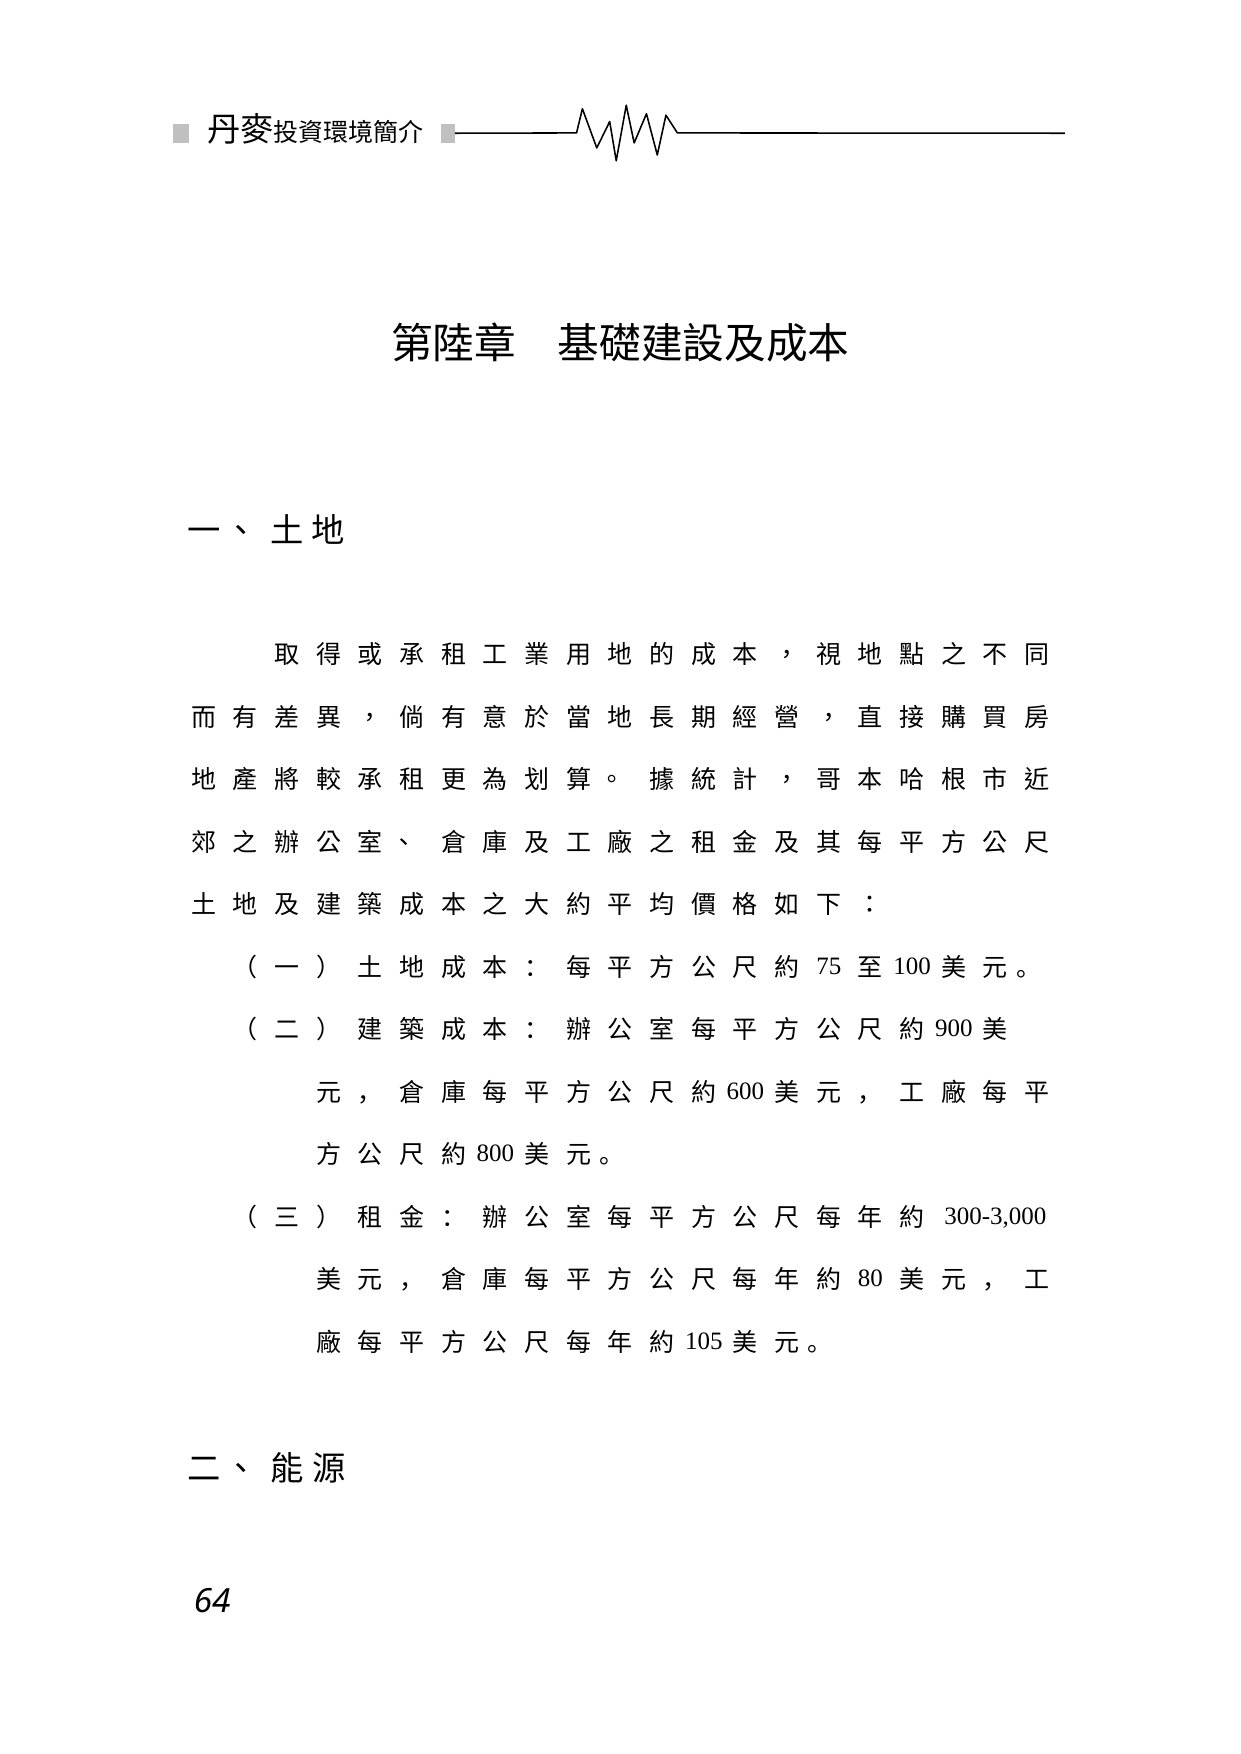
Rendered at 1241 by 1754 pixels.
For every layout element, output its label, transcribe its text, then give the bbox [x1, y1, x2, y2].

text （二）建築成本：辦公室每平方公尺約900美元，倉庫每平方公尺約600美元，工廠每平方公尺約800美元。 [207, 986, 1058, 1174]
text 第陸章 基礎建設及成本 [183, 299, 1058, 361]
text 二、能源 [183, 1424, 1058, 1486]
text 一、土地 [183, 486, 1058, 549]
text （一）土地成本：每平方公尺約75至100美元。 [207, 924, 1058, 986]
text （三）租金：辦公室每平方公尺每年約300-3,000美元，倉庫每平方公尺每年約80美元，工廠每平方公尺每年約105美元。 [207, 1174, 1058, 1361]
text 取得或承租工業用地的成本，視地點之不同而有差異，倘有意於當地長期經營，直接購買房地產將較承租更為划算。據統計，哥本哈根市近郊之辦公室、倉庫及工廠之租金及其每平方公尺土地及建築成本之大約平均價格如下： [183, 611, 1058, 924]
